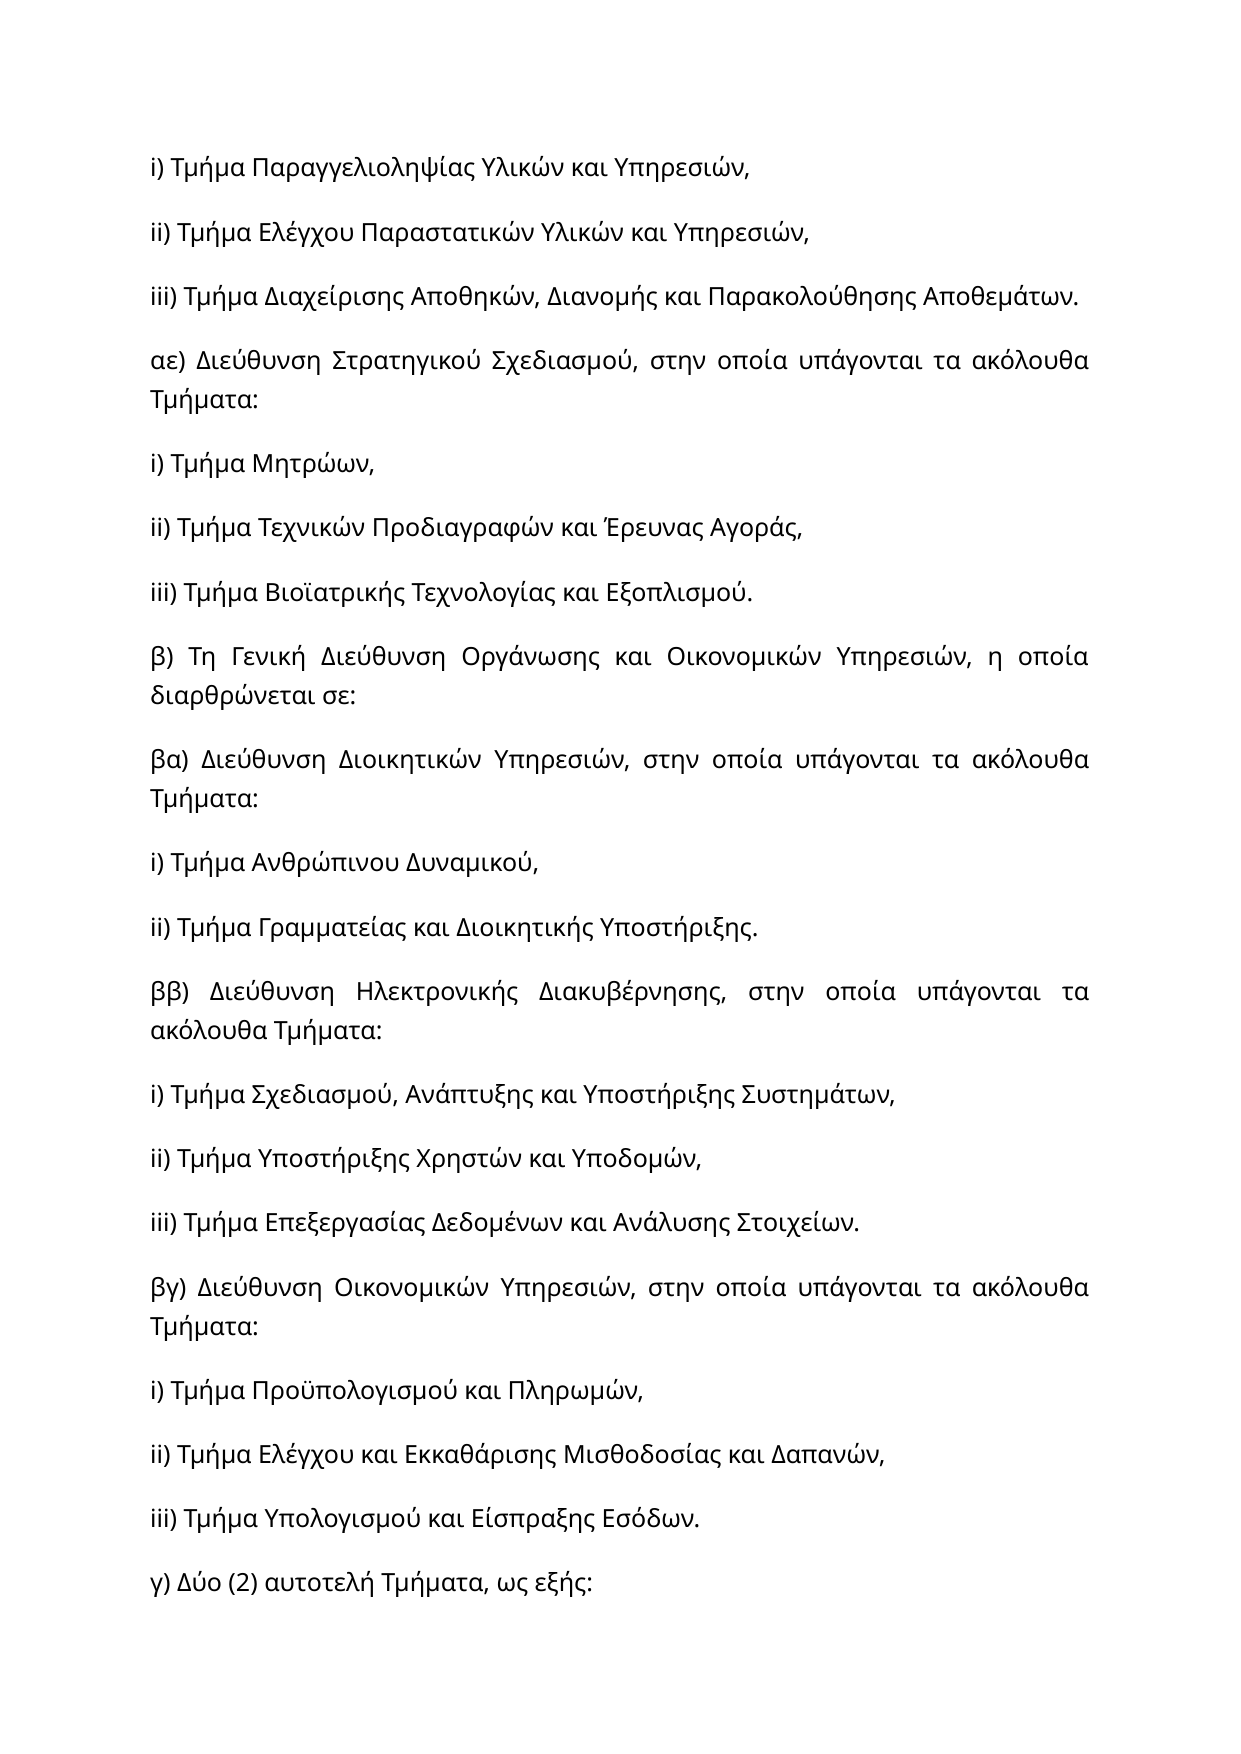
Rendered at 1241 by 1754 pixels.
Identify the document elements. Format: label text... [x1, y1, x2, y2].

text γ) Δύο (2) αυτοτελή Τμήματα, ως εξής: [150, 1565, 1090, 1599]
text i) Τμήμα Παραγγελιοληψίας Υλικών και Υπηρεσιών, [150, 150, 1090, 184]
text i) Τμήμα Ανθρώπινου Δυναμικού, [150, 845, 1090, 879]
text ii) Τμήμα Ελέγχου Παραστατικών Υλικών και Υπηρεσιών, [150, 214, 1090, 248]
text β) Τη Γενική Διεύθυνση Οργάνωσης και Οικονομικών Υπηρεσιών, η οποία διαρθρώνεται σε: [150, 638, 1090, 712]
text iii) Τμήμα Υπολογισμού και Είσπραξης Εσόδων. [150, 1501, 1090, 1535]
text ii) Τμήμα Γραμματείας και Διοικητικής Υποστήριξης. [150, 909, 1090, 943]
text i) Τμήμα Σχεδιασμού, Ανάπτυξης και Υποστήριξης Συστημάτων, [150, 1077, 1090, 1111]
text αε) Διεύθυνση Στρατηγικού Σχεδιασμού, στην οποία υπάγονται τα ακόλουθα Τμήματα: [150, 342, 1090, 416]
text iii) Τμήμα Βιοϊατρικής Τεχνολογίας και Εξοπλισμού. [150, 574, 1090, 608]
text ii) Τμήμα Τεχνικών Προδιαγραφών και Έρευνας Αγοράς, [150, 510, 1090, 544]
text ii) Τμήμα Υποστήριξης Χρηστών και Υποδομών, [150, 1141, 1090, 1175]
text iii) Τμήμα Επεξεργασίας Δεδομένων και Ανάλυσης Στοιχείων. [150, 1205, 1090, 1239]
text βα) Διεύθυνση Διοικητικών Υπηρεσιών, στην οποία υπάγονται τα ακόλουθα Τμήματα: [150, 742, 1090, 815]
text βγ) Διεύθυνση Οικονομικών Υπηρεσιών, στην οποία υπάγονται τα ακόλουθα Τμήματα: [150, 1269, 1090, 1342]
text ii) Τμήμα Ελέγχου και Εκκαθάρισης Μισθοδοσίας και Δαπανών, [150, 1437, 1090, 1471]
text ββ) Διεύθυνση Ηλεκτρονικής Διακυβέρνησης, στην οποία υπάγονται τα ακόλουθα Τμήματα: [150, 973, 1090, 1047]
text i) Τμήμα Προϋπολογισμού και Πληρωμών, [150, 1372, 1090, 1407]
text i) Τμήμα Μητρώων, [150, 446, 1090, 480]
text iii) Τμήμα Διαχείρισης Αποθηκών, Διανομής και Παρακολούθησης Αποθεμάτων. [150, 278, 1090, 312]
